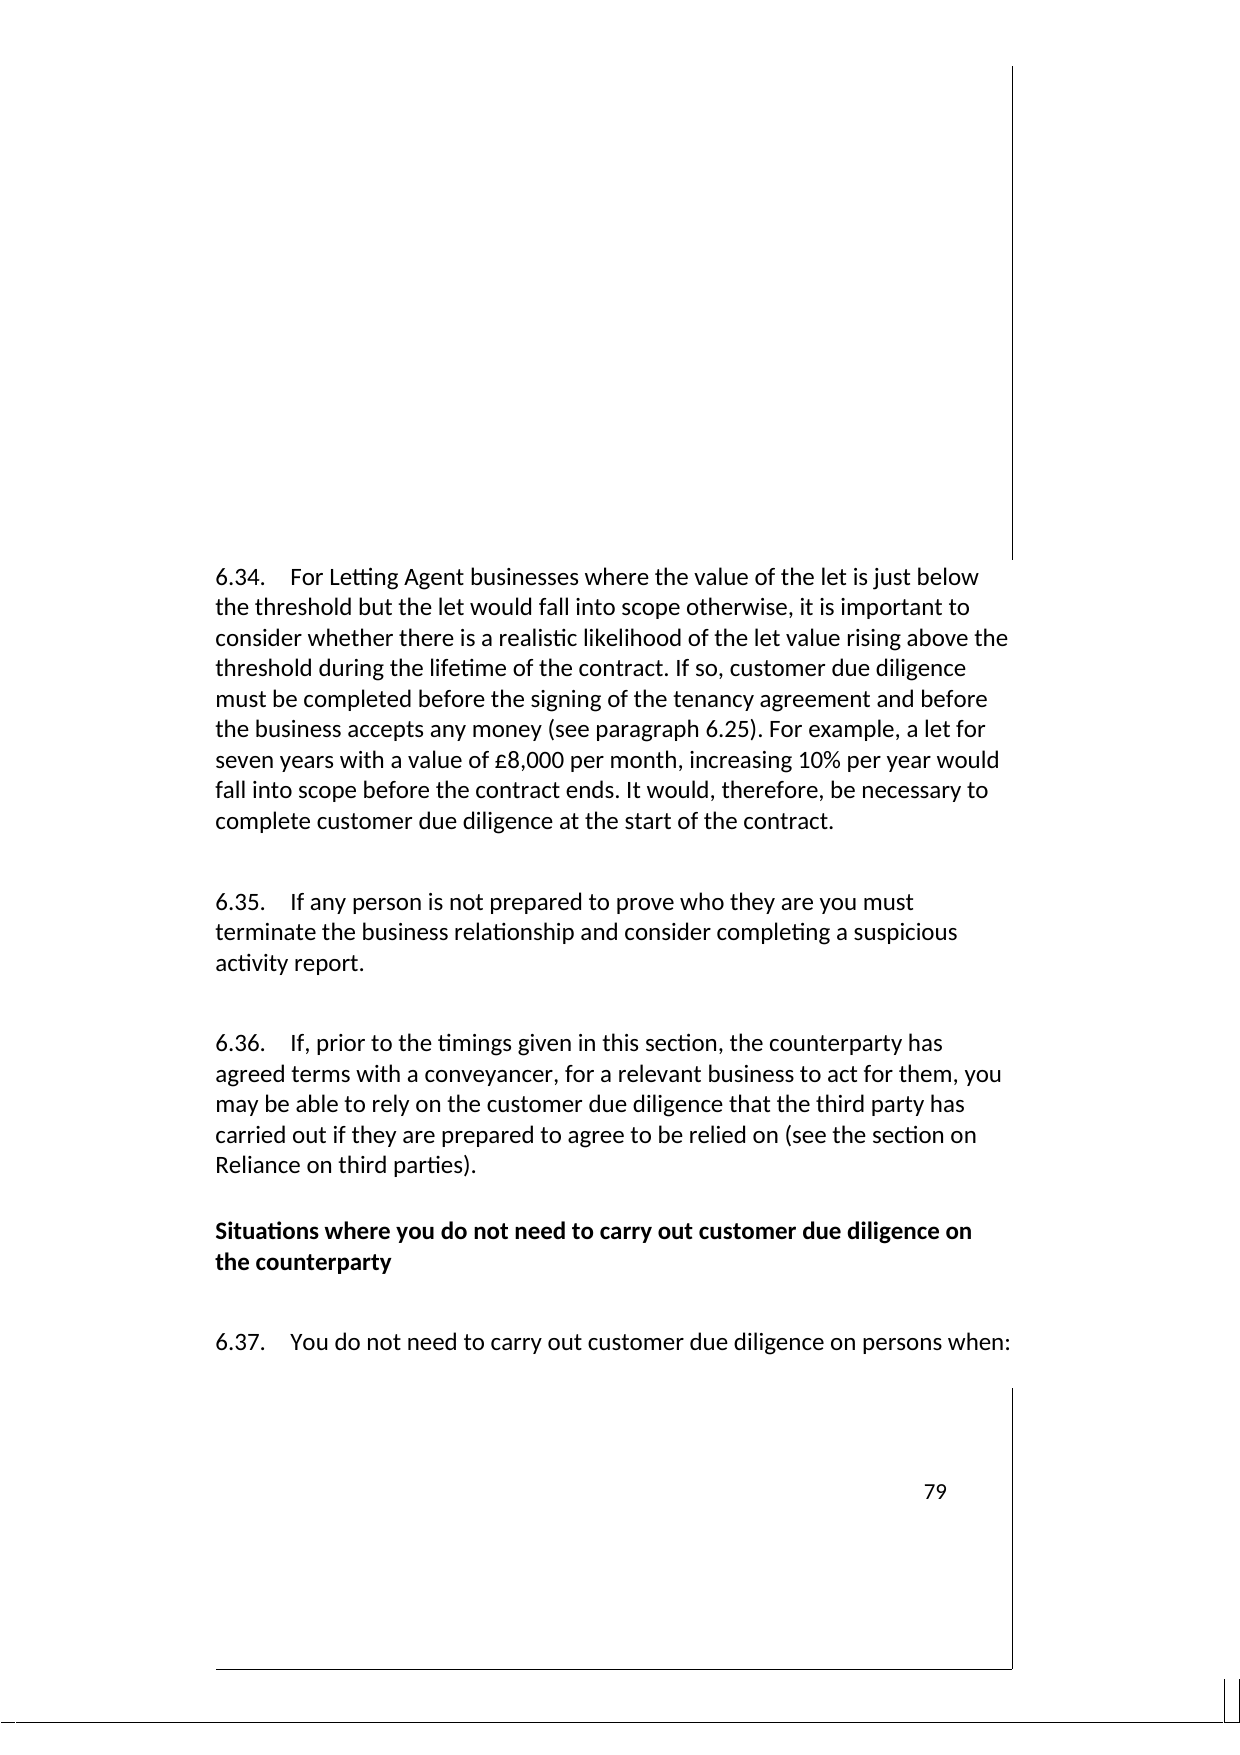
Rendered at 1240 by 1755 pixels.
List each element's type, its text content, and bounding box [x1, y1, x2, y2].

list For Letting Agent businesses where the value of the let is just below the threshold but the let would fall into scope otherwise, it is important to consider whether there is a realistic likelihood of the let value rising above the threshold during the lifetime of the contract. If so, customer due diligence must be completed before the signing of the tenancy agreement and before the business accepts any money (see paragraph 6.25). For example, a let for seven years with a value of £8,000 per month, increasing 10% per year would fall into scope before the contract ends. It would, therefore, be necessary to complete customer due diligence at the start of the contract. [215, 561, 1012, 836]
list If any person is not prepared to prove who they are you must terminate the business relationship and consider completing a suspicious activity report. [215, 886, 1012, 977]
subtitle Situations where you do not need to carry out customer due diligence on the counterparty [215, 1215, 1012, 1276]
list You do not need to carry out customer due diligence on persons when: [215, 1326, 1012, 1357]
list If, prior to the timings given in this section, the counterparty has agreed terms with a conveyancer, for a relevant business to act for them, you may be able to rely on the customer due diligence that the third party has carried out if they are prepared to agree to be relied on (see the section on Reliance on third parties). [215, 1027, 1012, 1180]
